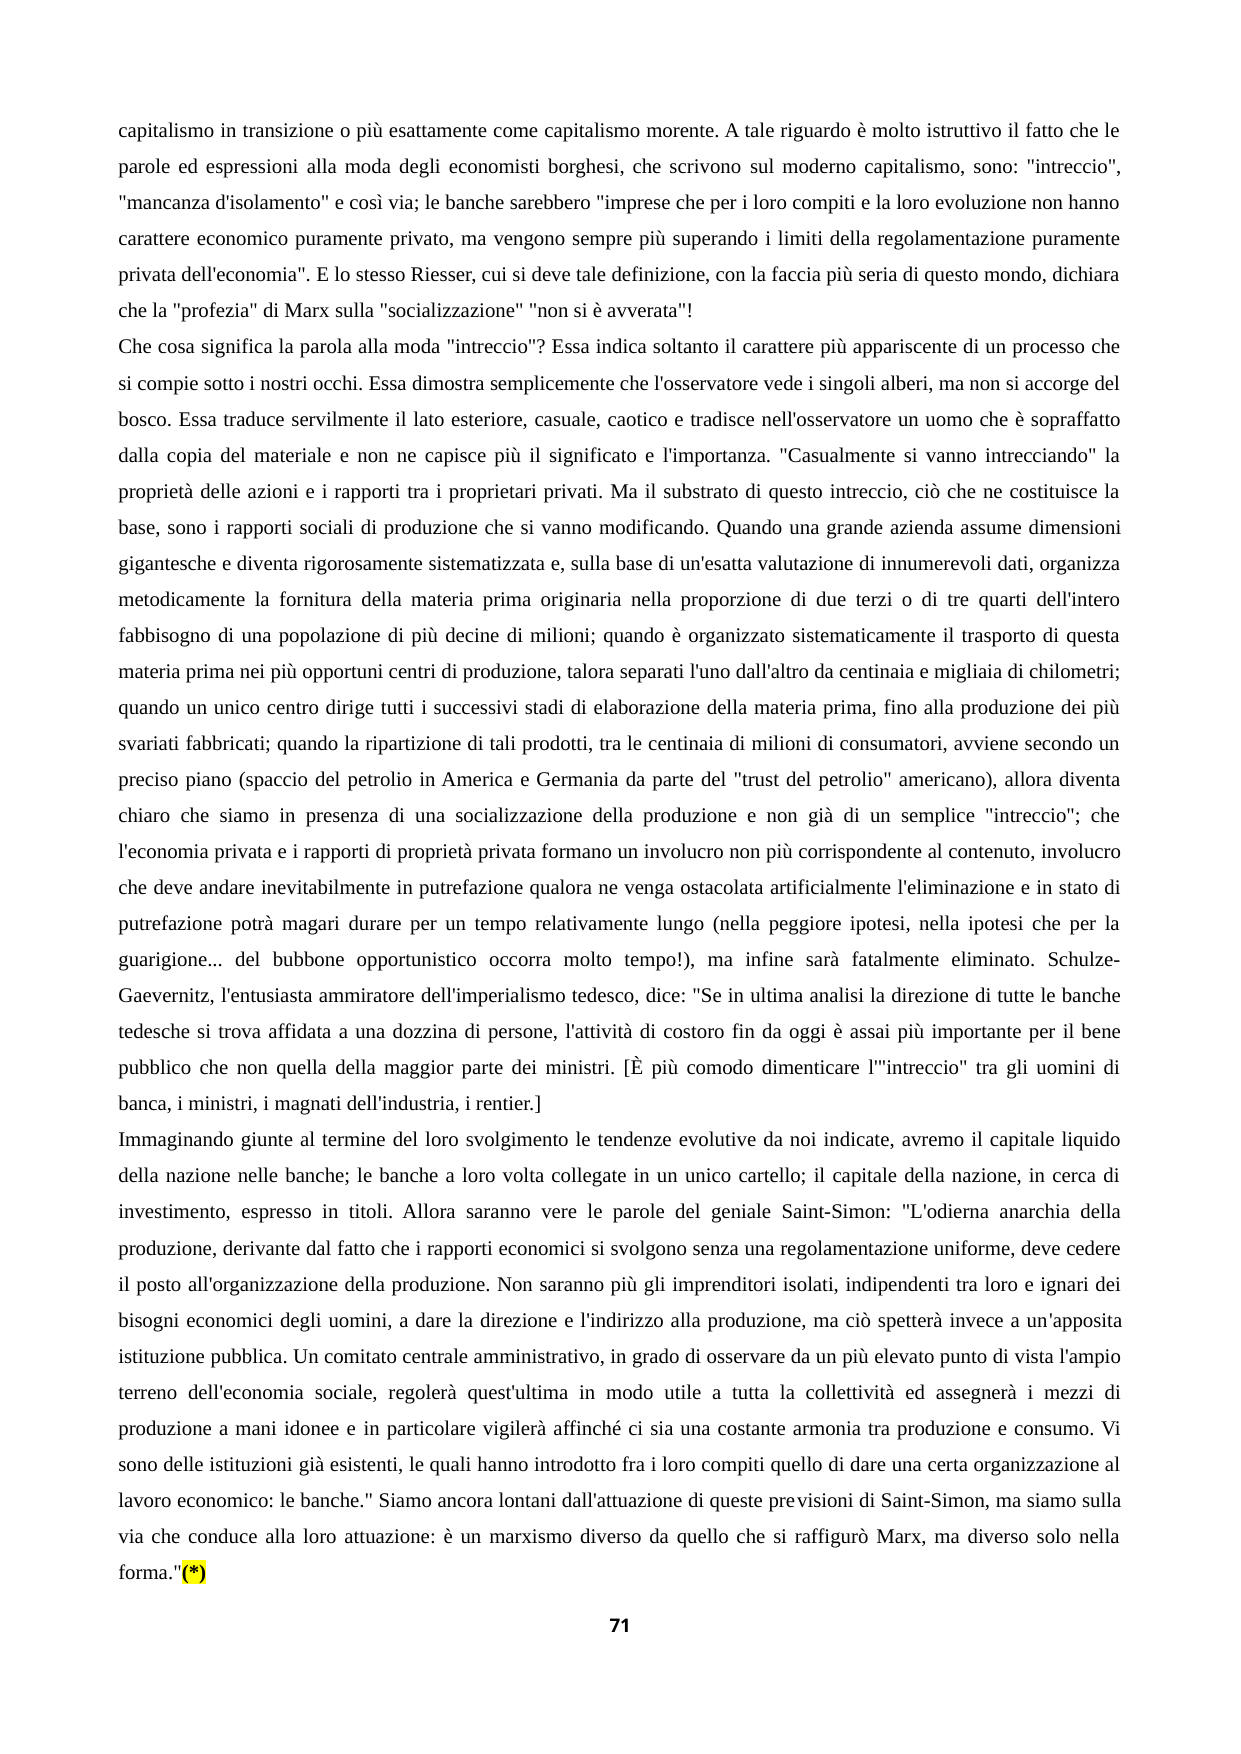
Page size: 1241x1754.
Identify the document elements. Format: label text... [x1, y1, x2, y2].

text capitalismo in transizione o più esattamente come capitalismo morente. A tale riguardo è molto istruttivo il fatto che le parole ed espressioni alla moda degli economisti borghesi, che scrivono sul moderno capitalismo, sono: "intreccio", "mancanza d'isolamento" e così via; le banche sarebbero "imprese che per i loro compiti e la loro evoluzione non hanno carattere economico puramente privato, ma vengono sempre più superando i limiti della regolamentazione puramente privata dell'economia". E lo stesso Riesser, cui si deve tale definizione, con la faccia più seria di questo mondo, dichiara che la "profezia" di Marx sulla "socializzazione" "non si è avverata"! [118, 118, 1122, 322]
text Immaginando giunte al termine del loro svolgimento le tendenze evolutive da noi indicate, avremo il capitale liquido della nazione nelle banche; le banche a loro volta collegate in un unico cartello; il capitale della nazione, in cerca di investimento, espresso in titoli. Allora saranno vere le parole del geniale Saint-Simon: "L'odierna anarchia della produzione, derivante dal fatto che i rapporti economici si svolgono senza una regolamentazione uniforme, deve cedere il posto all'organizzazione della produzione. Non saranno più gli imprenditori isolati, indipendenti tra loro e ignari dei bisogni economici degli uomini, a dare la direzione e l'indirizzo alla produzione, ma ciò spetterà invece a un'apposita istituzione pubblica. Un comitato centrale amministrativo, in grado di osservare da un più elevato punto di vista l'ampio terreno dell'economia sociale, regolerà quest'ultima in modo utile a tutta la collettività ed assegnerà i mezzi di produzione a mani idonee e in particolare vigilerà affinché ci sia una costante armonia tra produzione e consumo. Vi sono delle istituzioni già esistenti, le quali hanno introdotto fra i loro compiti quello di dare una certa organizzazione al lavoro economico: le banche." Siamo ancora lontani dall'attuazione di queste previsioni di Saint-Simon, ma siamo sulla via che conduce alla loro attuazione: è un marxismo diverso da quello che si raffigurò Marx, ma diverso solo nella forma."(*) [118, 1127, 1122, 1584]
text Che cosa significa la parola alla moda "intreccio"? Essa indica soltanto il carattere più appariscente di un processo che si compie sotto i nostri occhi. Essa dimostra semplicemente che l'osservatore vede i singoli alberi, ma non si accorge del bosco. Essa traduce servilmente il lato esteriore, casuale, caotico e tradisce nell'osservatore un uomo che è sopraffatto dalla copia del materiale e non ne capisce più il significato e l'importanza. "Casualmente si vanno intrecciando" la proprietà delle azioni e i rapporti tra i proprietari privati. Ma il substrato di questo intreccio, ciò che ne costituisce la base, sono i rapporti sociali di produzione che si vanno modificando. Quando una grande azienda assume dimensioni gigantesche e diventa rigorosamente sistematizzata e, sulla base di un'esatta valutazione di innumerevoli dati, organizza metodicamente la fornitura della materia prima originaria nella proporzione di due terzi o di tre quarti dell'intero fabbisogno di una popolazione di più decine di milioni; quando è organizzato sistematicamente il trasporto di questa materia prima nei più opportuni centri di produzione, talora separati l'uno dall'altro da centinaia e migliaia di chilometri; quando un unico centro dirige tutti i successivi stadi di elaborazione della materia prima, fino alla produzione dei più svariati fabbricati; quando la ripartizione di tali prodotti, tra le centinaia di milioni di consumatori, avviene secondo un preciso piano (spaccio del petrolio in America e Germania da parte del "trust del petrolio" americano), allora diventa chiaro che siamo in presenza di una socializzazione della produzione e non già di un semplice "intreccio"; che l'economia privata e i rapporti di proprietà privata formano un involucro non più corrispondente al contenuto, involucro che deve andare inevitabilmente in putrefazione qualora ne venga ostacolata artificialmente l'eliminazione e in stato di putrefazione potrà magari durare per un tempo relativamente lungo (nella peggiore ipotesi, nella ipotesi che per la guarigione... del bubbone opportunistico occorra molto tempo!), ma infine sarà fatalmente eliminato. Schulze-Gaevernitz, l'entusiasta ammiratore dell'imperialismo tedesco, dice: "Se in ultima analisi la direzione di tutte le banche tedesche si trova affidata a una dozzina di persone, l'attività di costoro fin da oggi è assai più importante per il bene pubblico che non quella della maggior parte dei ministri. [È più comodo dimenticare l'"intreccio" tra gli uomini di banca, i ministri, i magnati dell'industria, i rentier.] [118, 334, 1122, 1115]
